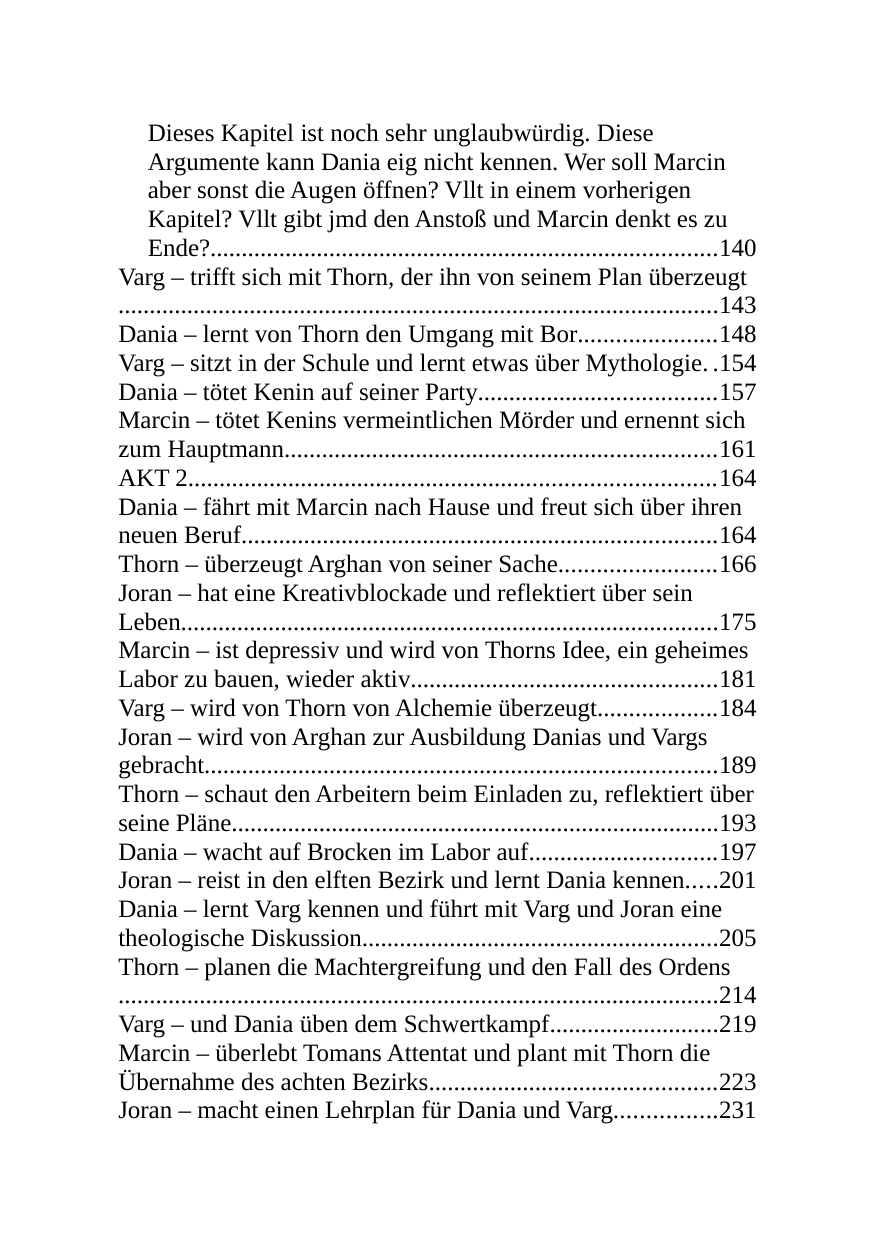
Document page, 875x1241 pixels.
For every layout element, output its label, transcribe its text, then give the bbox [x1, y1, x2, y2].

text Thorn – schaut den Arbeitern beim Einladen zu, reflektiert über seine Pläne 193 [118, 779, 756, 837]
text Varg – trifft sich mit Thorn, der ihn von seinem Plan überzeugt 143 [118, 262, 756, 319]
text Dieses Kapitel ist noch sehr unglaubwürdig. Diese Argumente kann Dania eig nicht kennen. Wer soll Marcin aber sonst die Augen öffnen? Vllt in einem vorherigen Kapitel? Vllt gibt jmd den Anstoß und Marcin denkt es zu Ende? 140 [148, 118, 756, 262]
text Dania – lernt Varg kennen und führt mit Varg und Joran eine theologische Diskussion 205 [118, 894, 756, 952]
text Dania – lernt von Thorn den Umgang mit Bor 148 [118, 319, 756, 348]
text Varg – sitzt in der Schule und lernt etwas über Mythologie 154 [118, 348, 756, 377]
text Joran – macht einen Lehrplan für Dania und Varg 231 [118, 1096, 756, 1124]
text Joran – hat eine Kreativblockade und reflektiert über sein Leben 175 [118, 578, 756, 636]
text Joran – wird von Arghan zur Ausbildung Danias und Vargs gebracht 189 [118, 722, 756, 779]
text Varg – wird von Thorn von Alchemie überzeugt 184 [118, 693, 756, 722]
text Marcin – tötet Kenins vermeintlichen Mörder und ernennt sich zum Hauptmann 161 [118, 406, 756, 463]
text Marcin – überlebt Tomans Attentat und plant mit Thorn die Übernahme des achten Bezirks 223 [118, 1038, 756, 1096]
text Dania – tötet Kenin auf seiner Party 157 [118, 377, 756, 406]
text Marcin – ist depressiv und wird von Thorns Idee, ein geheimes Labor zu bauen, wieder aktiv 181 [118, 636, 756, 693]
text Dania – fährt mit Marcin nach Hause und freut sich über ihren neuen Beruf 164 [118, 492, 756, 549]
text Thorn – überzeugt Arghan von seiner Sache 166 [118, 549, 756, 578]
text Dania – wacht auf Brocken im Labor auf 197 [118, 837, 756, 866]
text AKT 2 164 [118, 463, 756, 492]
text Varg – und Dania üben dem Schwertkampf 219 [118, 1009, 756, 1038]
text Joran – reist in den elften Bezirk und lernt Dania kennen 201 [118, 866, 756, 894]
text Thorn – planen die Machtergreifung und den Fall des Ordens 214 [118, 952, 756, 1009]
